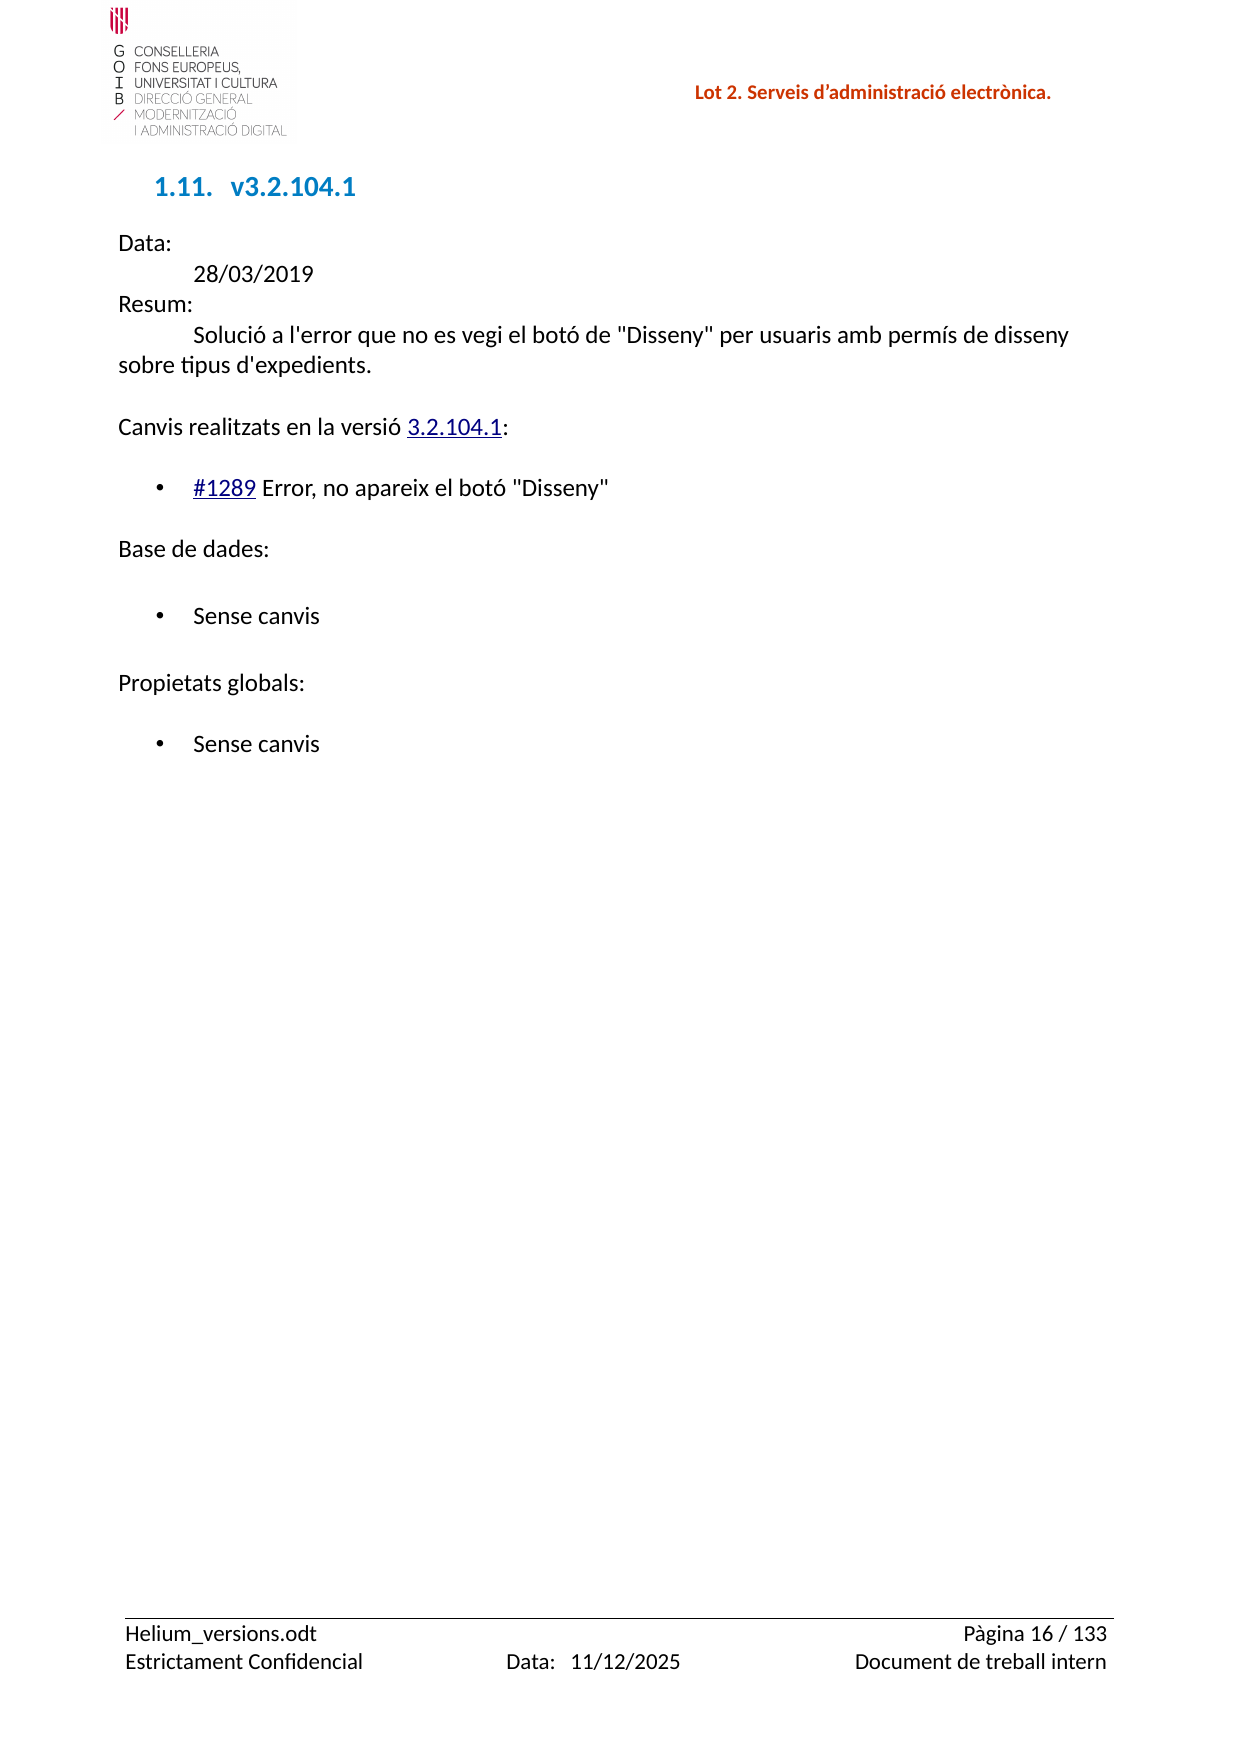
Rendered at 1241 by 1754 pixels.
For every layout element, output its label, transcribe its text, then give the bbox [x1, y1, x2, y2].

text Resum: [118, 289, 1122, 319]
text Canvis realitzats en la versió 3.2.104.1: [118, 411, 1122, 441]
text 28/03/2019 [118, 258, 1122, 289]
subtitle v3.2.104.1 [153, 168, 1122, 204]
picture [100, 0, 297, 144]
list Sense canvis [156, 728, 1122, 758]
text Data: [118, 228, 1122, 258]
text Solució a l'error que no es vegi el botó de "Disseny" per usuaris amb permís de disseny sobre tipus d'expedients. [118, 319, 1122, 380]
text Base de dades: [118, 533, 1122, 563]
list #1289 Error, no apareix el botó "Disseny" [156, 472, 1122, 502]
list Sense canvis [156, 600, 1122, 630]
text Propietats globals: [118, 667, 1122, 697]
